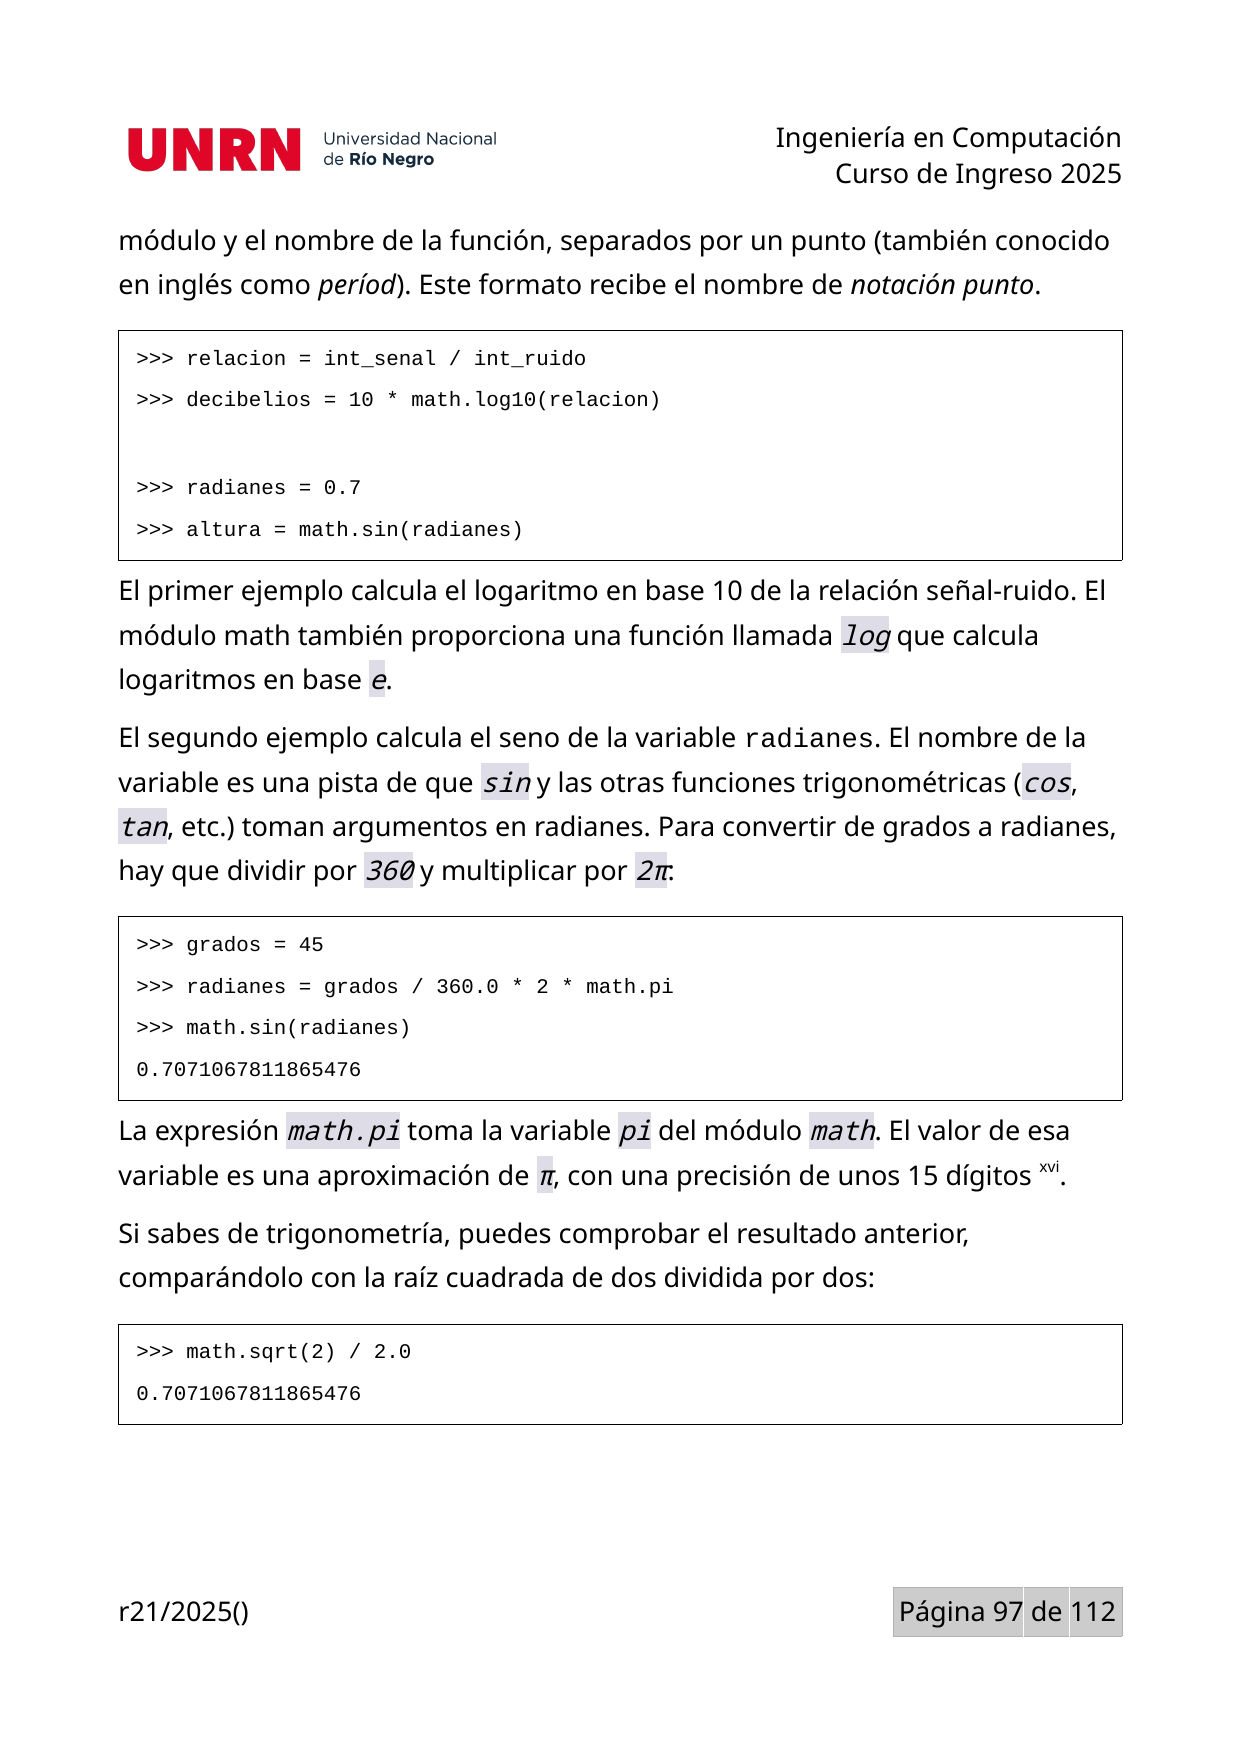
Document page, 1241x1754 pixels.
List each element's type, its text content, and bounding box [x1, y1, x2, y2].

text Si sabes de trigonometría, puedes comprobar el resultado anterior, comparándolo con la raíz cuadrada de dos dividida por dos: [118, 1215, 1122, 1296]
text >>> altura = math.sin(radianes) [119, 501, 1122, 560]
picture [118, 118, 505, 180]
text módulo y el nombre de la función, separados por un punto (también conocido en inglés como períod). Este formato recibe el nombre de notación punto. [118, 221, 1122, 302]
text >>> relacion = int_senal / int_ruido [119, 331, 1122, 372]
text El segundo ejemplo calcula el seno de la variable radianes. El nombre de la variable es una pista de que sin y las otras funciones trigonométricas (cos, tan, etc.) toman argumentos en radianes. Para convertir de grados a radianes, hay que dividir por 360 y multiplicar por 2π: [118, 719, 1122, 888]
text >>> radianes = 0.7 [119, 459, 1122, 501]
text >>> math.sin(radianes) [119, 999, 1122, 1041]
text >>> radianes = grados / 360.0 * 2 * math.pi [119, 958, 1122, 999]
text >>> math.sqrt(2) / 2.0 [119, 1325, 1122, 1365]
text La expresión math.pi toma la variable pi del módulo math. El valor de esa variable es una aproximación de π, con una precisión de unos 15 dígitos . [118, 1112, 1122, 1193]
text >>> grados = 45 [119, 917, 1122, 958]
text 0.7071067811865476 [119, 1365, 1122, 1424]
text >>> decibelios = 10 * math.log10(relacion) [119, 372, 1122, 431]
text 0.7071067811865476 [119, 1041, 1122, 1100]
text El primer ejemplo calcula el logaritmo en base 10 de la relación señal-ruido. El módulo math también proporciona una función llamada log que calcula logaritmos en base e. [118, 572, 1122, 697]
